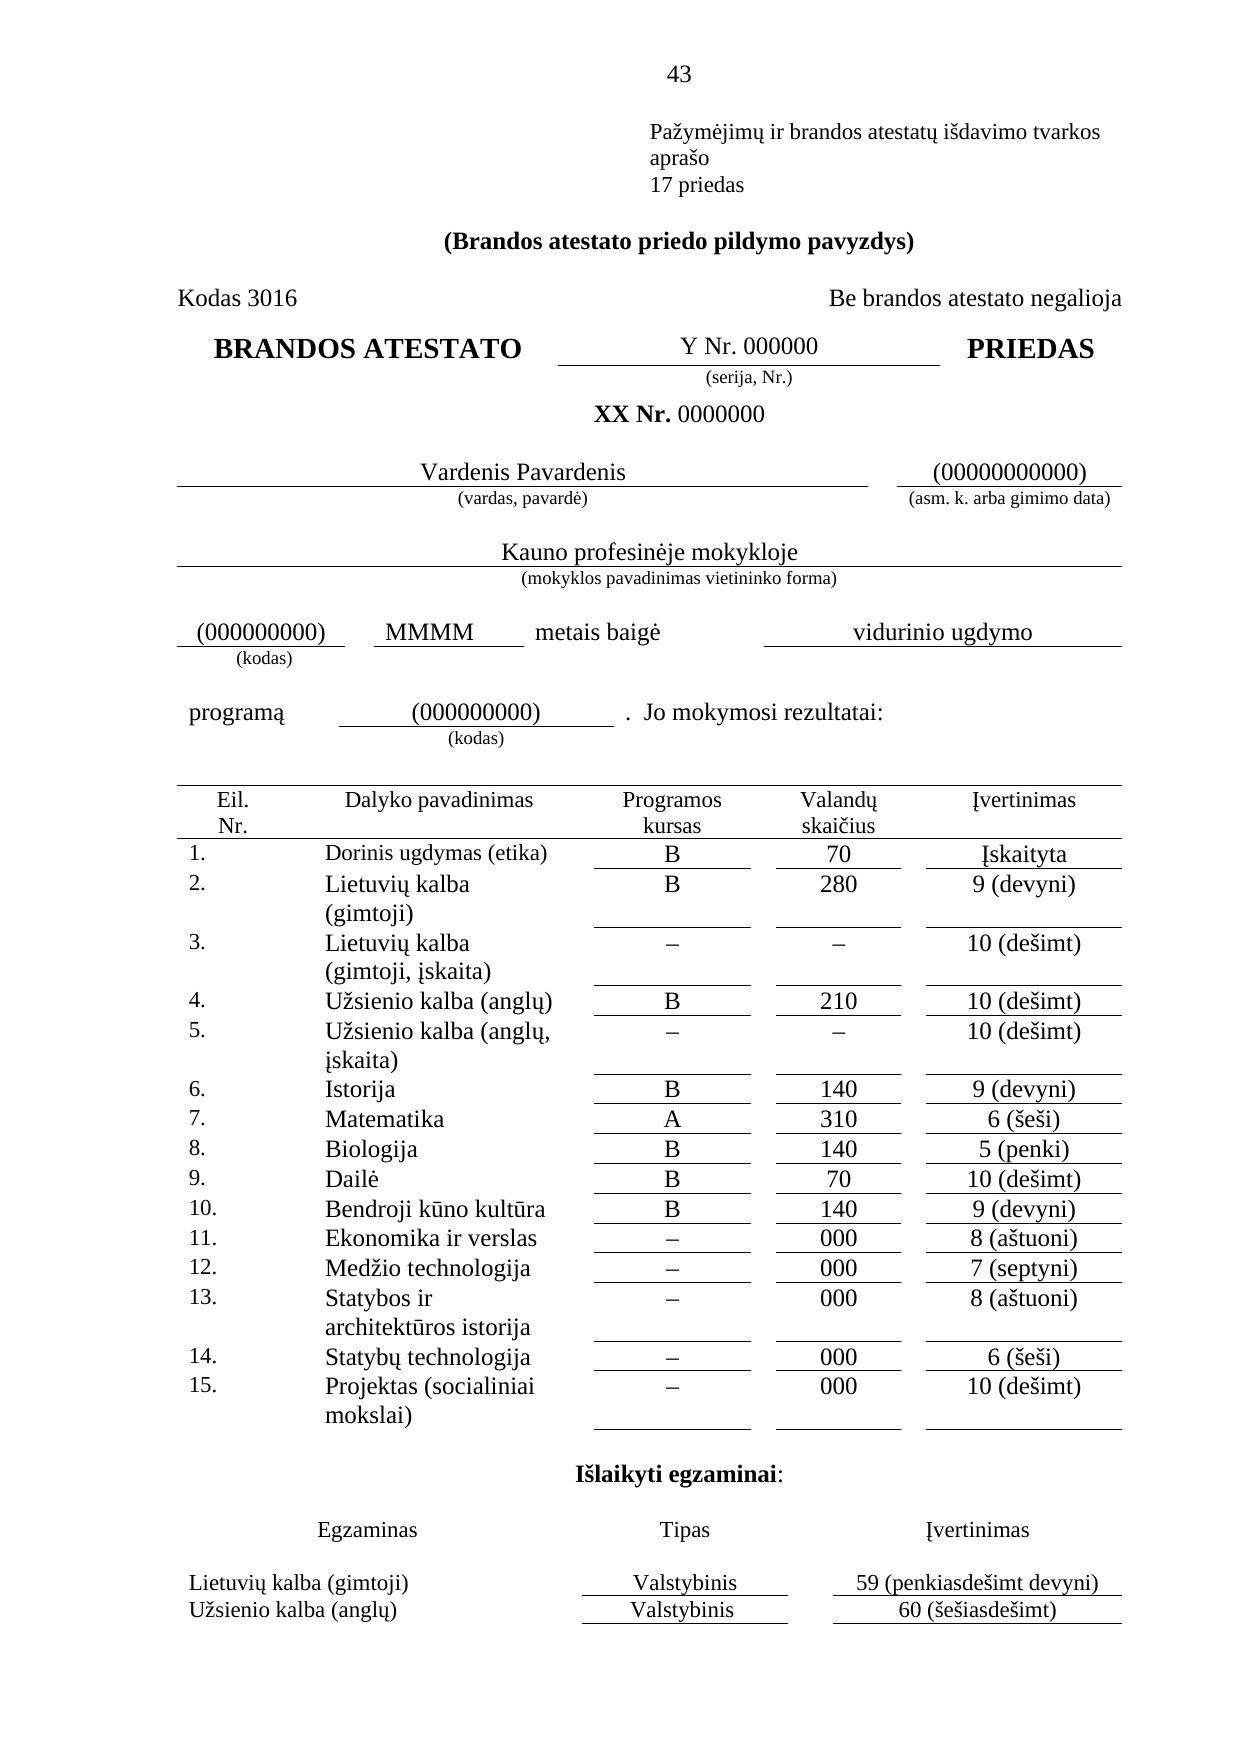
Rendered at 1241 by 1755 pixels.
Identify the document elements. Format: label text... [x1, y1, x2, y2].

table_cell Statybos ir architektūros istorija [314, 1282, 564, 1341]
table_cell 8 (aštuoni) [926, 1224, 1122, 1252]
table_cell [289, 1341, 313, 1370]
table_cell [751, 1252, 776, 1282]
table_cell 10 (dešimt) [926, 1164, 1122, 1193]
table_cell 210 [776, 986, 901, 1015]
table_cell B [594, 869, 751, 927]
table_cell [565, 1282, 593, 1341]
text (mokyklos pavadinimas vietininko forma) [177, 567, 1181, 588]
table_header [565, 786, 593, 838]
table_cell [289, 1103, 313, 1133]
table_cell [751, 1074, 776, 1103]
text Kodas 3016 Be brandos atestato negalioja [177, 283, 1181, 312]
table_cell [751, 1015, 776, 1073]
table_cell [289, 1133, 313, 1163]
table_cell (vardas, pavardė) [177, 487, 868, 516]
table_cell [751, 1103, 776, 1133]
table_cell B [594, 1134, 751, 1163]
table_cell 000 [776, 1224, 901, 1252]
table_cell [751, 1282, 776, 1341]
table_cell – [594, 1283, 751, 1341]
table_cell – [594, 1371, 751, 1429]
table_cell [565, 1370, 593, 1429]
table_header [739, 617, 763, 646]
table_cell 10 (dešimt) [926, 1016, 1122, 1073]
table_cell 12. [177, 1252, 288, 1282]
table_cell [289, 1015, 313, 1073]
table_cell Bendroji kūno kultūra [314, 1193, 564, 1222]
table_cell [901, 1133, 926, 1163]
table_header Programos kursas [594, 786, 751, 838]
table_cell 000 [776, 1342, 901, 1370]
table_cell Užsienio kalba (anglų) [314, 985, 564, 1015]
table_cell Ekonomika ir verslas [314, 1223, 564, 1252]
table_cell (asm. k. arba gimimo data) [897, 487, 1122, 516]
table_cell 280 [776, 869, 901, 927]
table_cell [565, 985, 593, 1015]
table_cell [557, 1569, 582, 1595]
table_cell 000 [776, 1283, 901, 1341]
table_cell 59 (penkiasdešimt devyni) [833, 1569, 1122, 1595]
table_cell [901, 1074, 926, 1103]
table_header [751, 786, 776, 838]
text aprašo [649, 144, 1181, 171]
table_cell [289, 1193, 313, 1222]
table_cell 5. [177, 1015, 288, 1073]
table_cell Dailė [314, 1163, 564, 1193]
table_cell – [776, 928, 901, 985]
table_cell [901, 1282, 926, 1341]
table_header Įvertinimas [833, 1516, 1122, 1569]
table_cell [901, 985, 926, 1015]
table_cell [565, 1341, 593, 1370]
table_cell 6 (šeši) [926, 1104, 1122, 1133]
table_cell [901, 1193, 926, 1222]
table_cell [565, 1074, 593, 1103]
table_cell 7 (septyni) [926, 1253, 1122, 1282]
table_cell Valstybinis [582, 1596, 788, 1623]
table_cell (serija, Nr.) [558, 366, 940, 399]
table_header Y Nr. 000000 [558, 331, 940, 365]
table_cell [751, 1163, 776, 1193]
table_cell – [594, 1016, 751, 1073]
table_cell 8 (aštuoni) [926, 1283, 1122, 1341]
text (kodas) [177, 647, 1181, 668]
table_header (000000000) [339, 697, 613, 726]
table_cell 140 [776, 1194, 901, 1222]
table_cell [751, 927, 776, 985]
table_header Tipas [582, 1516, 788, 1569]
table_cell [751, 1370, 776, 1429]
table_cell 000 [776, 1371, 901, 1429]
table_cell 000 [776, 1253, 901, 1282]
table_cell [868, 486, 897, 516]
table_header Kauno profesinėje mokykloje [177, 537, 1122, 566]
table_cell [289, 1074, 313, 1103]
text Pažymėjimų ir brandos atestatų išdavimo tvarkos [649, 118, 1181, 144]
table_cell [289, 839, 313, 868]
table_cell Medžio technologija [314, 1252, 564, 1282]
table_cell 10 (dešimt) [926, 1371, 1122, 1429]
table_cell [901, 1341, 926, 1370]
table_cell Lietuvių kalba (gimtoji) [177, 1569, 557, 1595]
table_cell [788, 1595, 833, 1623]
table_cell 4. [177, 985, 288, 1015]
table_cell – [594, 1224, 751, 1252]
table_cell 8. [177, 1133, 288, 1163]
table_cell 310 [776, 1104, 901, 1133]
table_cell [901, 1015, 926, 1073]
table_cell [901, 1370, 926, 1429]
table_cell Lietuvių kalba (gimtoji, įskaita) [314, 927, 564, 985]
table_cell [901, 839, 926, 868]
table_cell [177, 365, 558, 399]
table_cell [751, 1133, 776, 1163]
table_cell – [594, 1253, 751, 1282]
table_cell [177, 726, 338, 756]
table_cell [751, 985, 776, 1015]
table_cell [901, 1103, 926, 1133]
table_cell [557, 1595, 582, 1623]
table_cell 13. [177, 1282, 288, 1341]
table_header Valandų skaičius [776, 786, 901, 838]
table_cell Įskaityta [926, 839, 1122, 868]
text XX Nr. 0000000 [177, 399, 1181, 428]
table_cell [901, 1163, 926, 1193]
table_cell 10 (dešimt) [926, 986, 1122, 1015]
table_header (000000000) [177, 617, 345, 646]
table_cell B [594, 1194, 751, 1222]
table_cell 60 (šešiasdešimt) [833, 1596, 1122, 1623]
table_cell [565, 868, 593, 927]
table_header [557, 1516, 582, 1569]
table_cell 9 (devyni) [926, 869, 1122, 927]
table_header Egzaminas [177, 1516, 557, 1569]
table_cell [289, 1252, 313, 1282]
table_cell [751, 1193, 776, 1222]
table_cell 9 (devyni) [926, 1075, 1122, 1103]
table_cell [289, 868, 313, 927]
table_cell [751, 1223, 776, 1252]
table_cell 5 (penki) [926, 1134, 1122, 1163]
table_header [868, 457, 897, 486]
table_cell 7. [177, 1103, 288, 1133]
table_header vidurinio ugdymo [764, 617, 1122, 646]
table_cell 140 [776, 1134, 901, 1163]
table_cell B [594, 1164, 751, 1193]
table_header PRIEDAS [940, 331, 1122, 365]
table_cell [565, 927, 593, 985]
table_cell Matematika [314, 1103, 564, 1133]
table_header MMMM [374, 617, 524, 646]
table_cell [565, 1193, 593, 1222]
table_cell Projektas (socialiniai mokslai) [314, 1370, 564, 1429]
table_cell 9 (devyni) [926, 1194, 1122, 1222]
table_cell [614, 726, 1122, 756]
table_cell [751, 839, 776, 868]
table_cell [289, 1223, 313, 1252]
table_header [788, 1516, 833, 1569]
table_header Vardenis Pavardenis [177, 457, 868, 486]
table_header Įvertinimas [926, 786, 1122, 838]
table_cell B [594, 839, 751, 868]
table_cell [565, 1103, 593, 1133]
table_cell [565, 1163, 593, 1193]
table_cell Statybų technologija [314, 1341, 564, 1370]
table_cell 14. [177, 1341, 288, 1370]
table_cell 11. [177, 1223, 288, 1252]
table_cell 9. [177, 1163, 288, 1193]
text 17 priedas [649, 171, 1181, 197]
subtitle (Brandos atestato priedo pildymo pavyzdys) [177, 226, 1181, 255]
table_cell B [594, 1075, 751, 1103]
table_cell [751, 1341, 776, 1370]
table_cell [751, 868, 776, 927]
table_cell [289, 1282, 313, 1341]
table_cell [289, 1163, 313, 1193]
table_header programą [177, 697, 338, 726]
table_cell B [594, 986, 751, 1015]
subtitle Išlaikyti egzaminai: [177, 1459, 1181, 1487]
table_cell 1. [177, 839, 288, 868]
table_cell 70 [776, 839, 901, 868]
table_cell 10 (dešimt) [926, 928, 1122, 985]
table_cell [565, 1223, 593, 1252]
table_cell Valstybinis [582, 1569, 788, 1595]
table_cell [565, 1015, 593, 1073]
table_cell 2. [177, 868, 288, 927]
table_header Dalyko pavadinimas [314, 786, 564, 838]
table_header [345, 617, 374, 646]
table_cell (kodas) [339, 727, 613, 756]
table_cell 3. [177, 927, 288, 985]
table_header [289, 786, 313, 838]
table_cell – [594, 928, 751, 985]
table_cell Užsienio kalba (anglų) [177, 1595, 557, 1623]
table_cell [788, 1569, 833, 1595]
table_cell [901, 927, 926, 985]
table_cell 140 [776, 1075, 901, 1103]
table_cell – [776, 1016, 901, 1073]
table_cell [940, 365, 1122, 399]
table_cell – [594, 1342, 751, 1370]
table_cell Užsienio kalba (anglų, įskaita) [314, 1015, 564, 1073]
table_cell [901, 868, 926, 927]
table_cell 6. [177, 1074, 288, 1103]
table_cell 6 (šeši) [926, 1342, 1122, 1370]
table_header Eil. Nr. [177, 786, 288, 838]
table_header BRANDOS ATESTATO [177, 331, 558, 365]
table_cell [901, 1252, 926, 1282]
table_header [901, 786, 926, 838]
table_cell [565, 839, 593, 868]
table_cell Biologija [314, 1133, 564, 1163]
table_cell A [594, 1104, 751, 1133]
table_cell Dorinis ugdymas (etika) [314, 839, 564, 868]
table_cell [289, 927, 313, 985]
table_cell Lietuvių kalba (gimtoji) [314, 868, 564, 927]
table_cell [289, 1370, 313, 1429]
table_cell [565, 1133, 593, 1163]
table_cell [289, 985, 313, 1015]
table_cell Istorija [314, 1074, 564, 1103]
table_cell 15. [177, 1370, 288, 1429]
table_header . Jo mokymosi rezultatai: [614, 697, 1122, 726]
table_cell 70 [776, 1164, 901, 1193]
table_header metais baigė [524, 617, 738, 646]
table_cell [901, 1223, 926, 1252]
table_header (00000000000) [897, 457, 1122, 486]
table_cell 10. [177, 1193, 288, 1222]
table_cell [565, 1252, 593, 1282]
